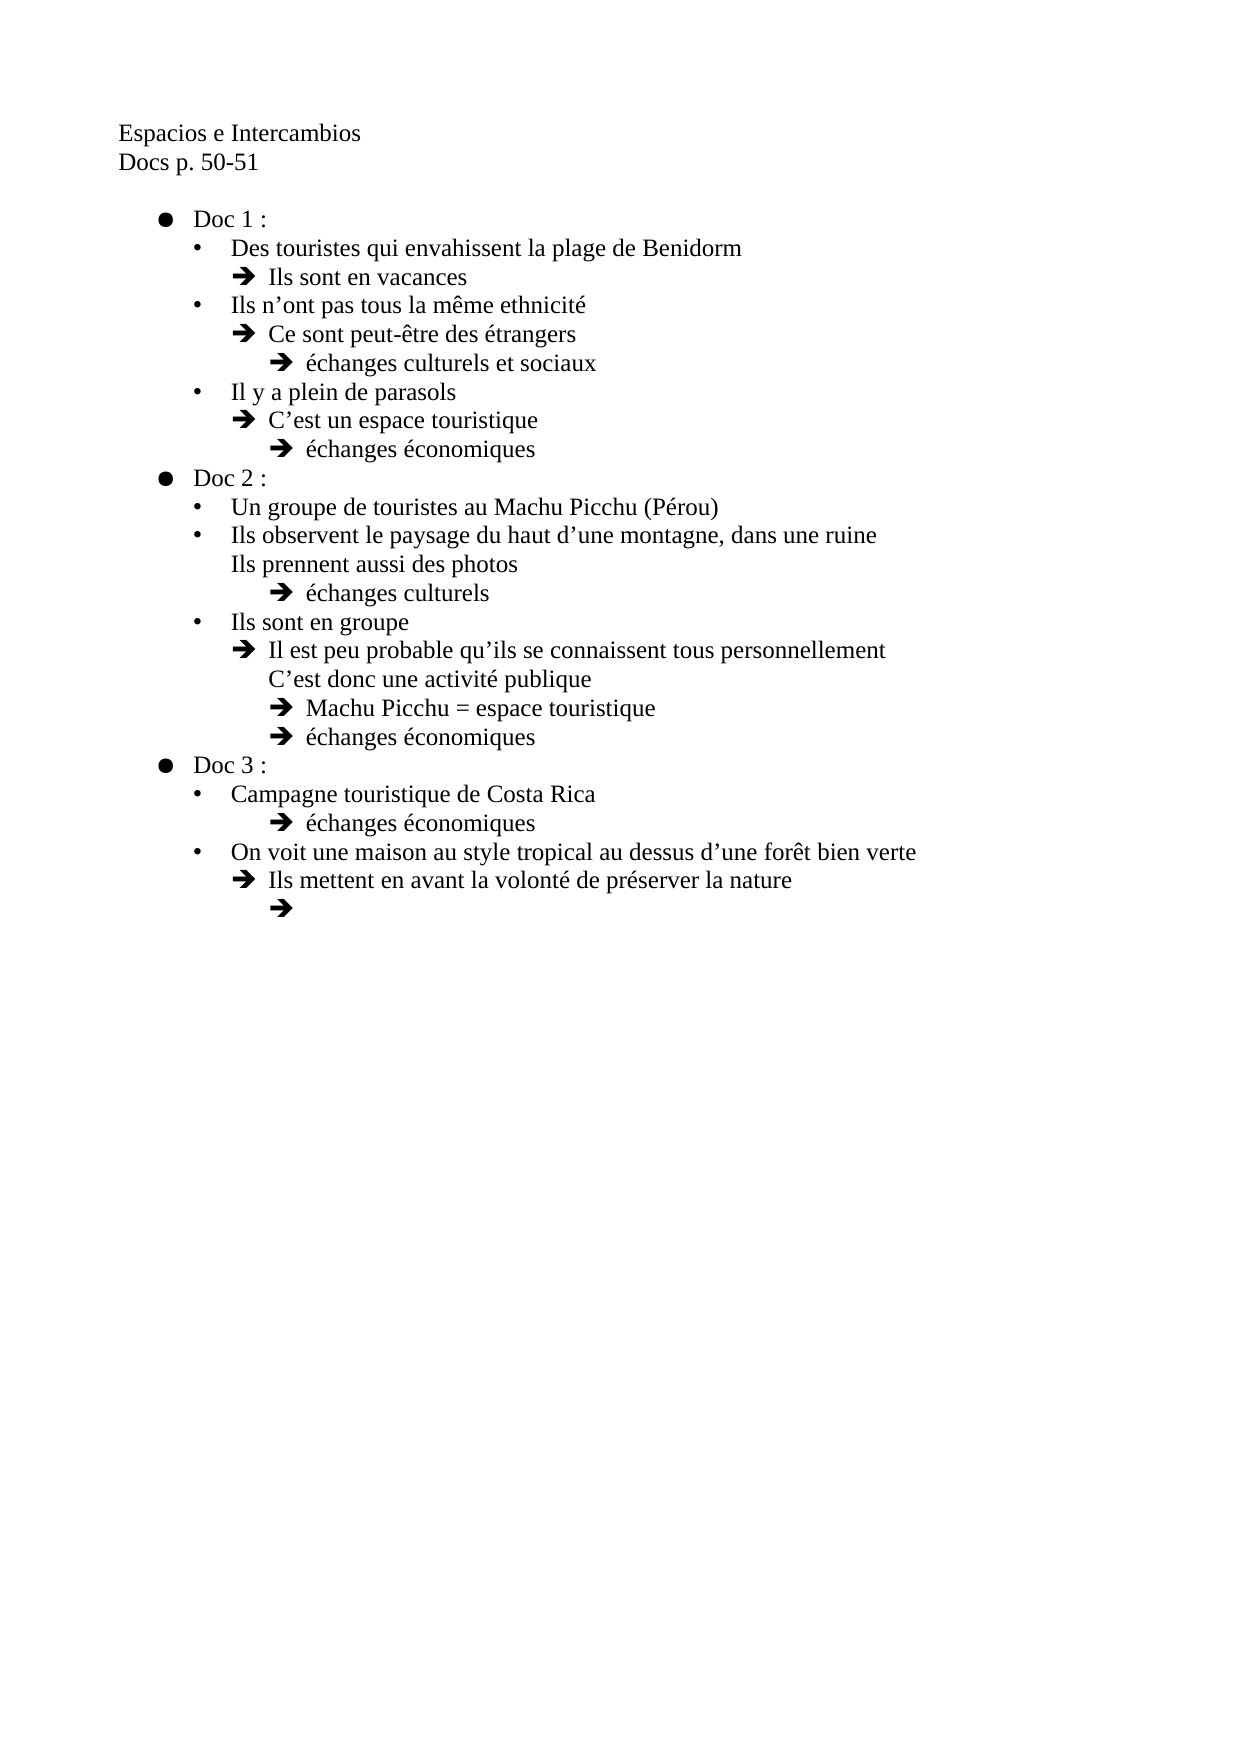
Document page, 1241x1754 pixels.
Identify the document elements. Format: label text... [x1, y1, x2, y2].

list Ils sont en groupe [193, 607, 1122, 636]
text Espacios e Intercambios [118, 118, 1122, 147]
list C’est donc une activité publique [231, 664, 1122, 693]
list Ce sont peut-être des étrangers [231, 319, 1122, 348]
text Docs p. 50-51 [118, 147, 1122, 176]
list Un groupe de touristes au Machu Picchu (Pérou) [193, 492, 1122, 521]
list Campagne touristique de Costa Rica [193, 779, 1122, 808]
list échanges culturels et sociaux [268, 348, 1122, 377]
list Il est peu probable qu’ils se connaissent tous personnellement [231, 636, 1122, 664]
list échanges économiques [268, 434, 1122, 463]
list On voit une maison au style tropical au dessus d’une forêt bien verte [193, 837, 1122, 866]
list Des touristes qui envahissent la plage de Benidorm [193, 233, 1122, 262]
list Doc 3 : [156, 751, 1122, 779]
list Ils observent le paysage du haut d’une montagne, dans une ruine [193, 521, 1122, 549]
list Ils n’ont pas tous la même ethnicité [193, 291, 1122, 319]
list Ils sont en vacances [231, 262, 1122, 291]
list échanges économiques [268, 722, 1122, 751]
list C’est un espace touristique [231, 406, 1122, 434]
list échanges économiques [268, 808, 1122, 837]
list Machu Picchu = espace touristique [268, 693, 1122, 722]
list Doc 2 : [156, 463, 1122, 492]
list Ils mettent en avant la volonté de préserver la nature [231, 866, 1122, 894]
list échanges culturels [268, 578, 1122, 607]
list Il y a plein de parasols [193, 377, 1122, 406]
list Ils prennent aussi des photos [193, 549, 1122, 578]
list Doc 1 : [156, 204, 1122, 233]
